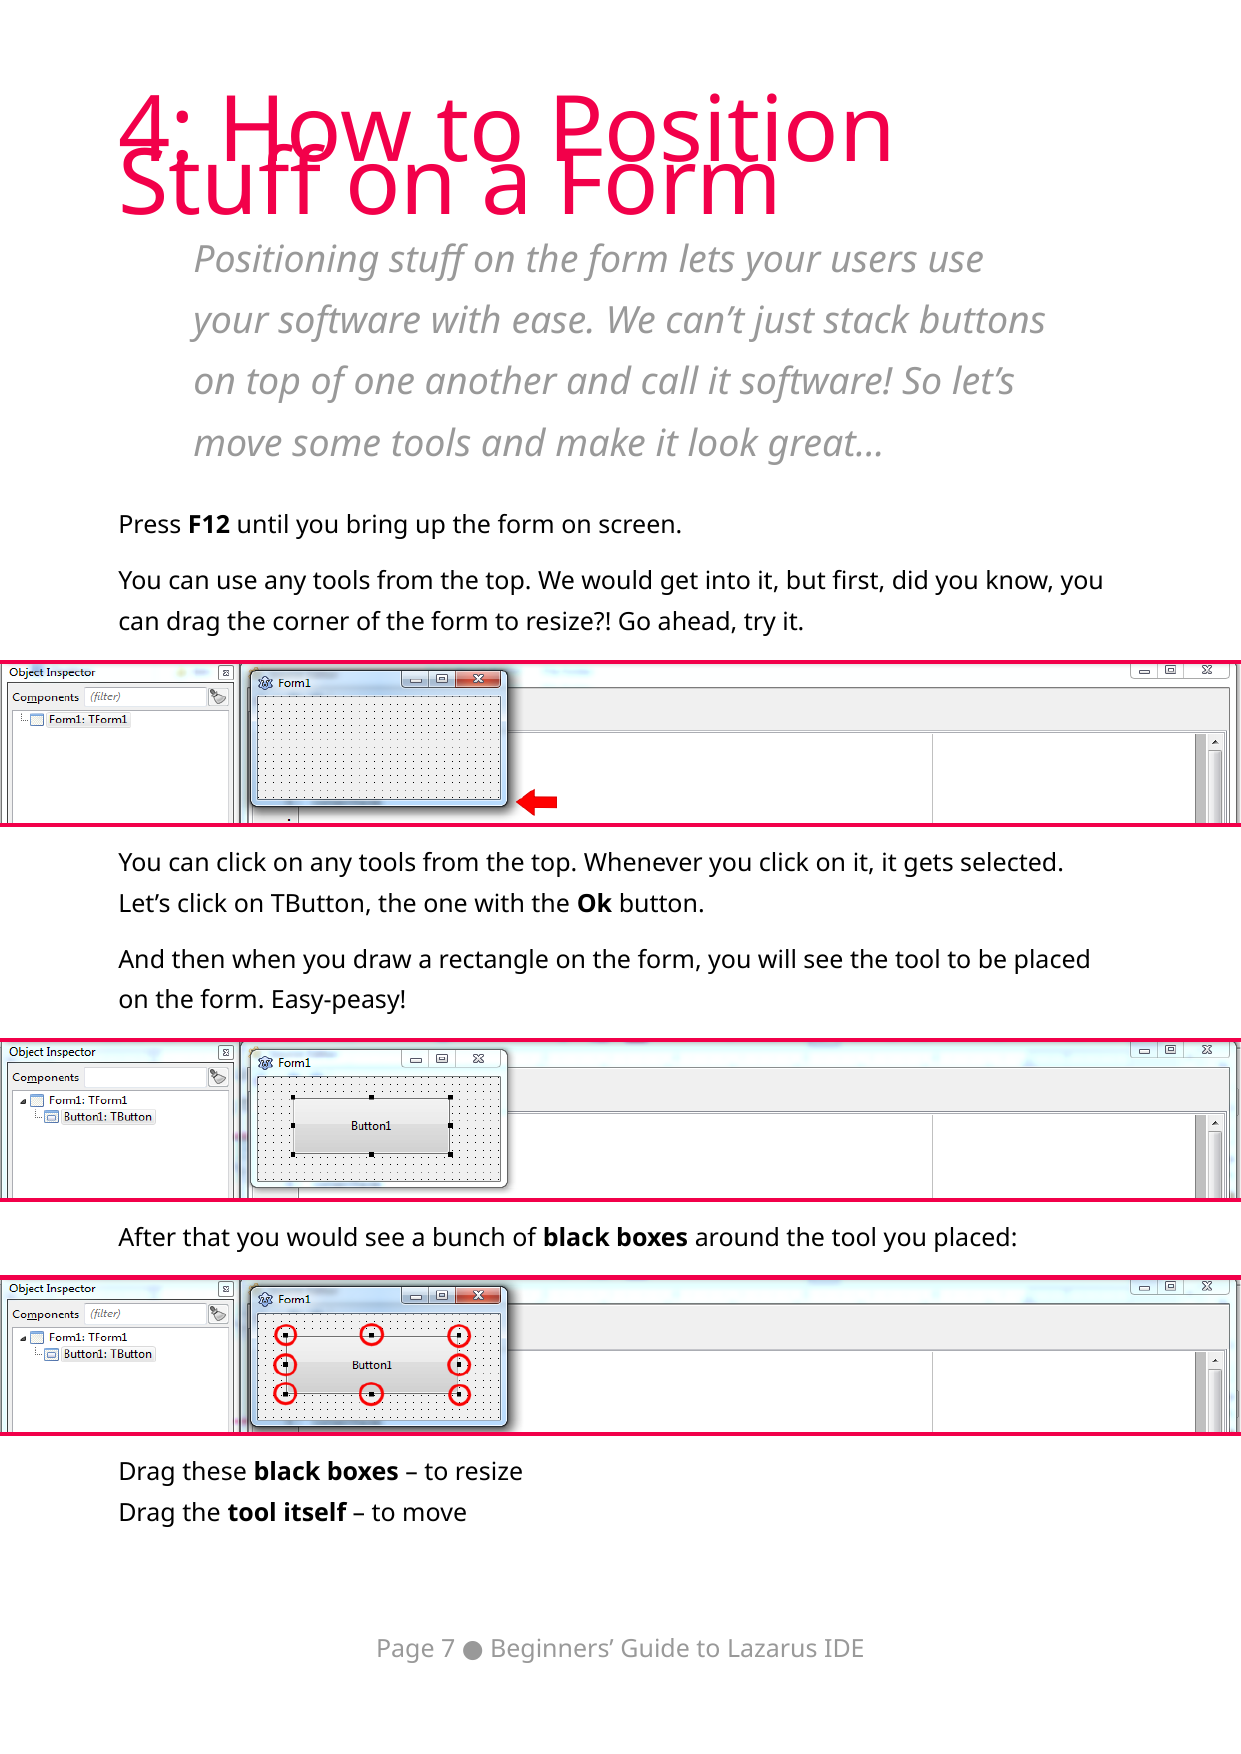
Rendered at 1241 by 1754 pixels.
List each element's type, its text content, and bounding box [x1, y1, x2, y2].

text Positioning stuff on the form lets your users use your software with ease. We can’t just stack buttons on top of one another and call it software! So let’s move some tools and make it look great... [193, 232, 1057, 467]
picture [0, 1042, 1241, 1198]
text You can use any tools from the top. We would get into it, but first, did you know, you can drag the corner of the form to resize?! Go ahead, try it. [118, 563, 1122, 638]
text And then when you draw a rectangle on the form, you will see the tool to be placed on the form. Easy-peasy! [118, 941, 1122, 1016]
text You can click on any tools from the top. Whenever you click on it, it gets selected. Let’s click on TButton, the one with the Ok button. [118, 827, 1122, 919]
subtitle 4: How to Position Stuff on a Form [118, 119, 1122, 224]
text Press F12 until you bring up the form on screen. [118, 507, 1122, 541]
text Drag these black boxes – to resize Drag the tool itself – to move [118, 1436, 1122, 1528]
picture [0, 1280, 1241, 1432]
text After that you would see a bunch of black boxes around the tool you placed: [118, 1202, 1122, 1253]
picture [0, 664, 1241, 823]
